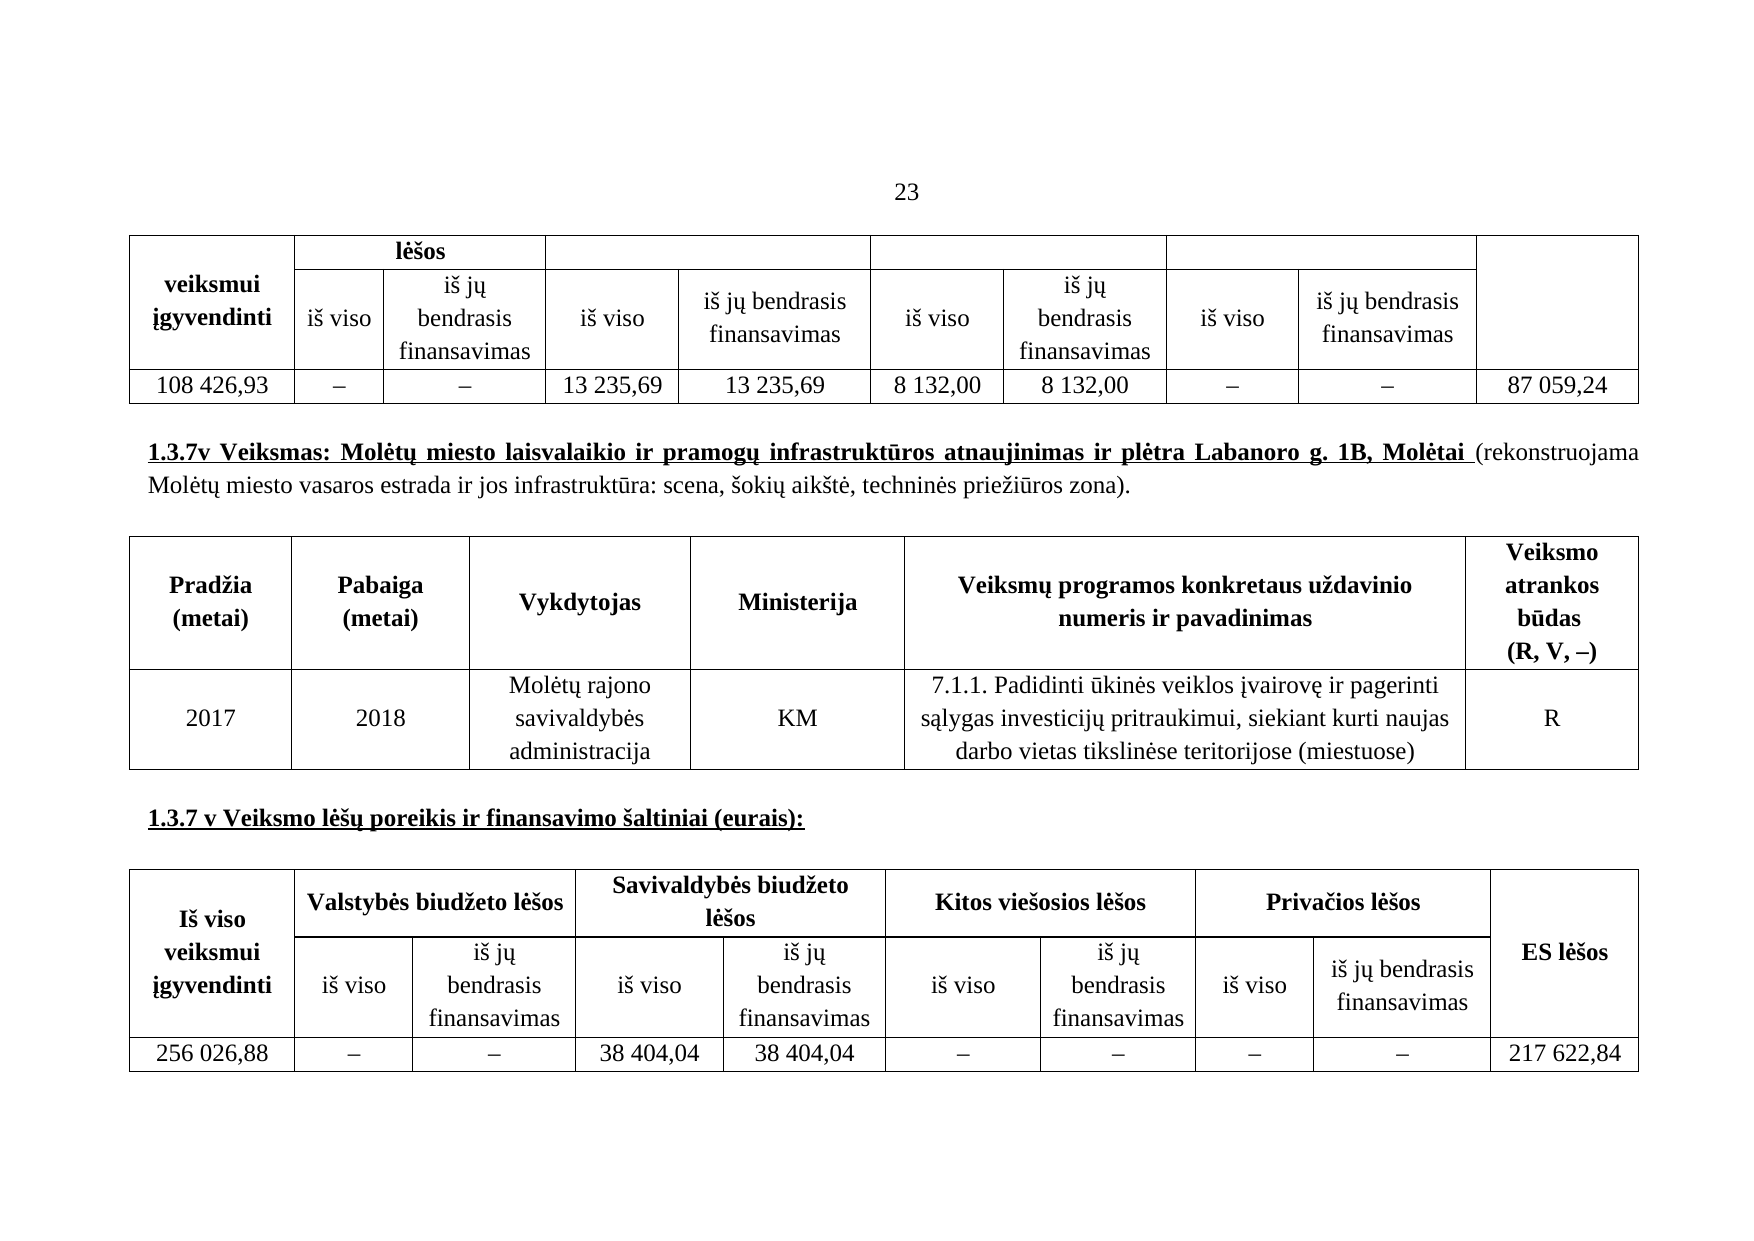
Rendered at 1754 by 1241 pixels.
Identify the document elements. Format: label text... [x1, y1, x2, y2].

table_cell iš viso [295, 270, 383, 369]
table_cell 217 622,84 [1491, 1038, 1638, 1071]
table_cell – [1196, 1038, 1313, 1071]
table_cell – [1041, 1038, 1195, 1071]
table_cell iš viso [546, 270, 678, 369]
table_cell 256 026,88 [130, 1038, 294, 1071]
table_header Vykdytojas [470, 537, 690, 669]
table_cell iš jų bendrasis finansavimas [1314, 938, 1490, 1037]
table_header lėšos [295, 236, 545, 269]
table_cell iš jų bendrasis finansavimas [1004, 270, 1166, 369]
table_cell – [886, 1038, 1040, 1071]
table_cell iš viso [295, 938, 412, 1037]
table_cell iš viso [1196, 938, 1313, 1037]
table_cell iš jų bendrasis finansavimas [724, 938, 885, 1037]
table_cell – [384, 370, 545, 403]
table_cell 13 235,69 [679, 370, 870, 403]
table_header veiksmui įgyvendinti [130, 236, 294, 369]
table_cell – [1314, 1038, 1490, 1071]
table_cell – [295, 1038, 412, 1071]
table_cell iš jų bendrasis finansavimas [413, 938, 575, 1037]
table_cell – [1167, 370, 1298, 403]
table_cell 2018 [292, 670, 469, 769]
table_cell 38 404,04 [724, 1038, 885, 1071]
table_header [871, 236, 1166, 269]
table_header ES lėšos [1491, 870, 1638, 1037]
table_header Veiksmo atrankos būdas (R, V, –) [1466, 537, 1638, 669]
table_header [1477, 236, 1638, 369]
table_header Privačios lėšos [1196, 870, 1490, 936]
table_cell 87 059,24 [1477, 370, 1638, 403]
table_cell 38 404,04 [576, 1038, 723, 1071]
table_cell iš jų bendrasis finansavimas [1041, 938, 1195, 1037]
table_cell – [413, 1038, 575, 1071]
table_header Valstybės biudžeto lėšos [295, 870, 575, 936]
table_cell Molėtų rajono savivaldybės administracija [470, 670, 690, 769]
table_cell R [1466, 670, 1638, 769]
table_cell 108 426,93 [130, 370, 294, 403]
table_cell KM [691, 670, 904, 769]
table_cell iš jų bendrasis finansavimas [1299, 270, 1476, 369]
table_cell iš jų bendrasis finansavimas [679, 270, 870, 369]
table_header Kitos viešosios lėšos [886, 870, 1195, 936]
table_cell 13 235,69 [546, 370, 678, 403]
table_cell 7.1.1. Padidinti ūkinės veiklos įvairovę ir pagerinti sąlygas investicijų pritraukimui, siekiant kurti naujas darbo vietas tikslinėse teritorijose (miestuose) [905, 670, 1465, 769]
table_header Iš viso veiksmui įgyvendinti [130, 870, 294, 1037]
table_cell – [295, 370, 383, 403]
table_cell iš viso [871, 270, 1003, 369]
table_cell 8 132,00 [871, 370, 1003, 403]
table_cell 8 132,00 [1004, 370, 1166, 403]
table_header Pabaiga (metai) [292, 537, 469, 669]
table_cell – [1299, 370, 1476, 403]
table_header [1167, 236, 1476, 269]
table_header Ministerija [691, 537, 904, 669]
table_cell iš jų bendrasis finansavimas [384, 270, 545, 369]
text 1.3.7 v Veiksmo lėšų poreikis ir finansavimo šaltiniai (eurais): [118, 803, 1695, 832]
table_header Pradžia (metai) [130, 537, 291, 669]
table_cell iš viso [886, 938, 1040, 1037]
text 1.3.7v Veiksmas: Molėtų miesto laisvalaikio ir pramogų infrastruktūros atnaujinimas ir plėtra Labanoro g. 1B, Molėtai (rekonstruojama Molėtų miesto vasaros estrada ir jos infrastruktūra: scena, šokių aikštė, techninės priežiūros zona). [148, 437, 1639, 499]
table_cell 2017 [130, 670, 291, 769]
table_header Veiksmų programos konkretaus uždavinio numeris ir pavadinimas [905, 537, 1465, 669]
table_cell iš viso [576, 938, 723, 1037]
table_cell iš viso [1167, 270, 1298, 369]
table_header Savivaldybės biudžeto lėšos [576, 870, 885, 936]
table_header [546, 236, 870, 269]
